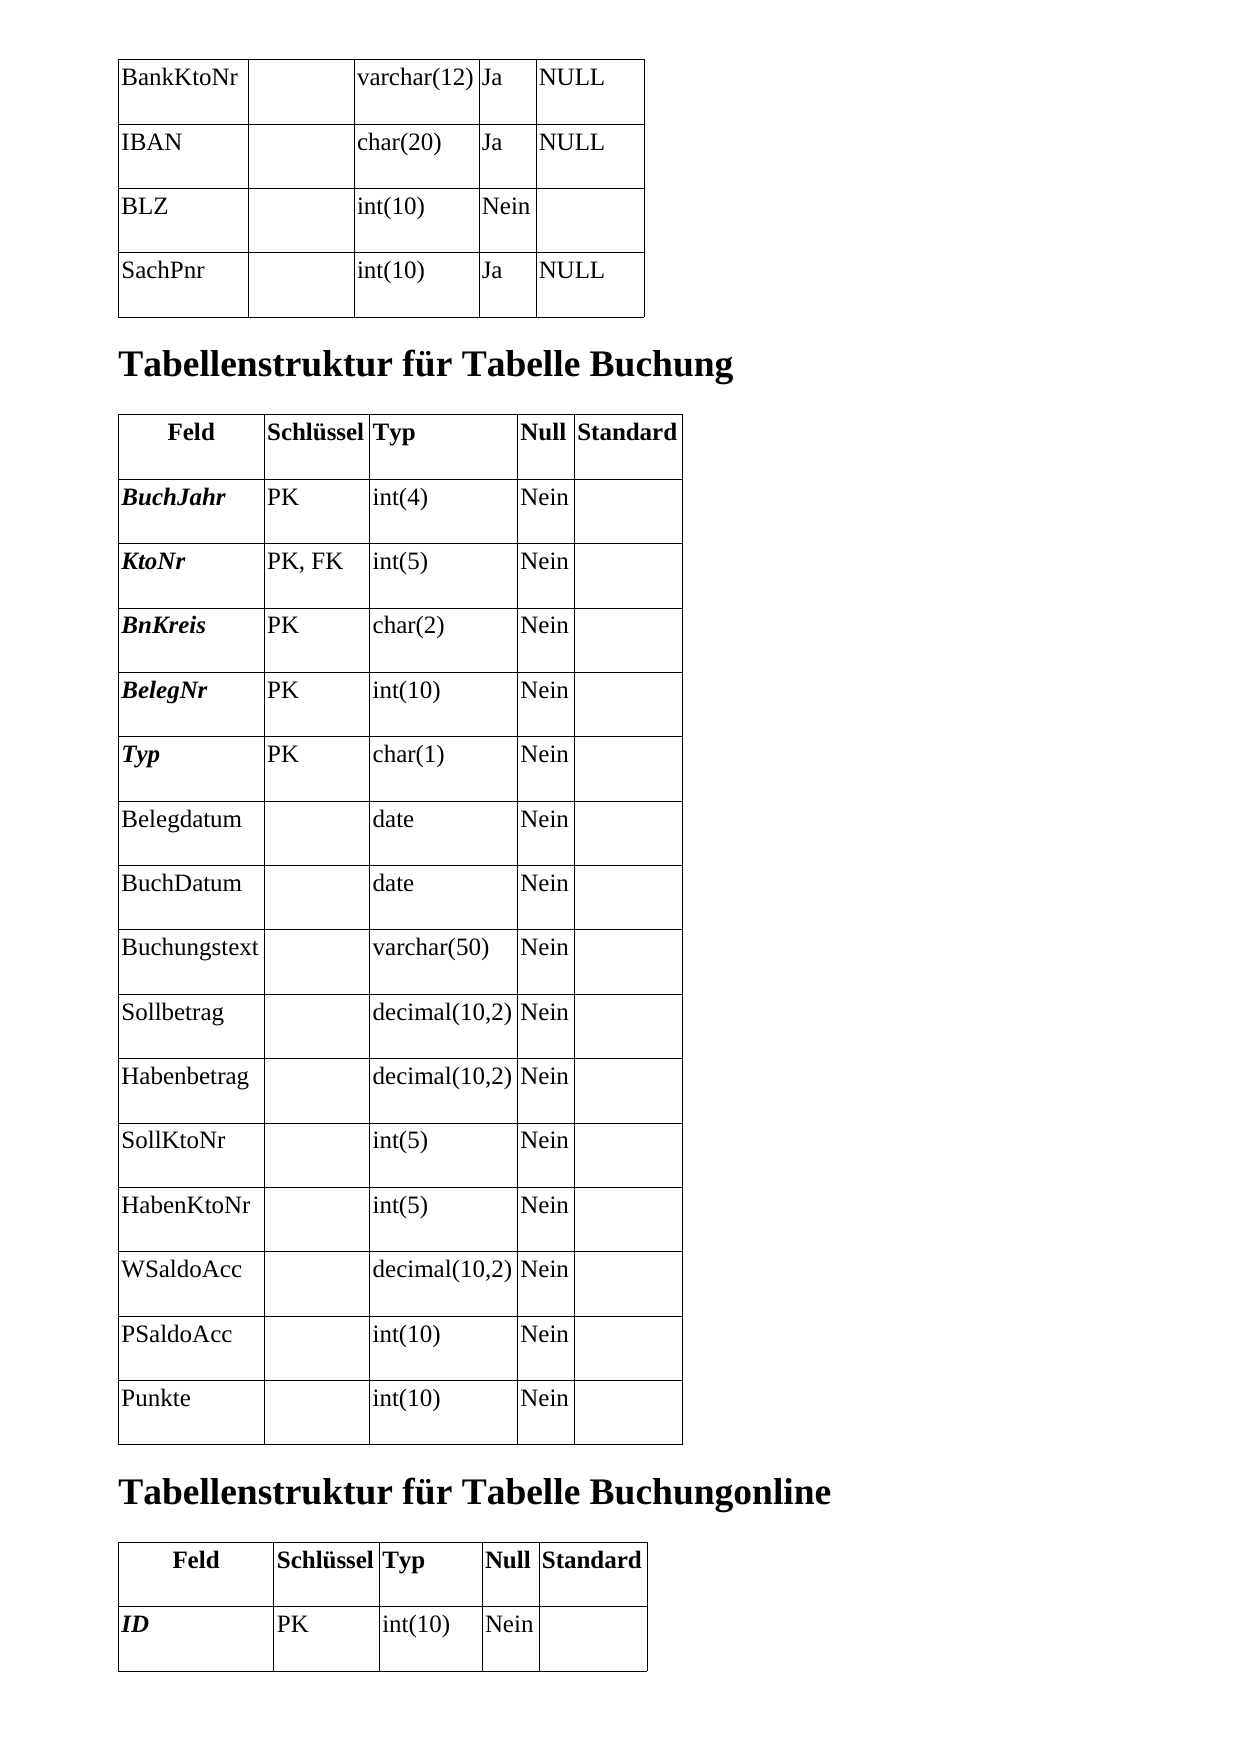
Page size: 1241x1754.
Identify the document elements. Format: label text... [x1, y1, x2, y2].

table_cell PSaldoAcc [119, 1317, 264, 1380]
table_cell [265, 930, 369, 994]
table_cell Typ [119, 737, 264, 801]
table_cell [537, 189, 644, 252]
table_cell int(10) [355, 189, 479, 252]
table_header Typ [380, 1543, 482, 1606]
table_cell Nein [518, 609, 574, 672]
table_cell int(10) [355, 253, 479, 317]
table_cell [575, 673, 682, 736]
table_cell [575, 802, 682, 865]
table_cell [575, 1124, 682, 1187]
table_cell [265, 802, 369, 865]
table_cell decimal(10,2) [370, 1059, 517, 1122]
table_header Null [518, 415, 574, 479]
table_header Schlüssel [274, 1543, 379, 1606]
table_cell int(5) [370, 544, 517, 607]
table_cell KtoNr [119, 544, 264, 607]
table_cell SollKtoNr [119, 1124, 264, 1187]
table_cell PK [265, 737, 369, 801]
subtitle Tabellenstruktur für Tabelle Buchung [118, 342, 1181, 385]
table_cell HabenKtoNr [119, 1188, 264, 1251]
table_cell [265, 1124, 369, 1187]
table_cell PK [265, 673, 369, 736]
table_cell Nein [518, 480, 574, 543]
table_cell varchar(12) [355, 60, 479, 123]
table_cell int(10) [380, 1607, 482, 1671]
table_cell Belegdatum [119, 802, 264, 865]
table_cell Nein [518, 1188, 574, 1251]
table_cell [575, 995, 682, 1058]
table_cell PK [274, 1607, 379, 1671]
table_cell [265, 866, 369, 929]
table_cell [575, 544, 682, 607]
table_cell char(2) [370, 609, 517, 672]
table_header Standard [540, 1543, 647, 1606]
table_cell Nein [518, 866, 574, 929]
table_cell varchar(50) [370, 930, 517, 994]
table_cell [265, 1252, 369, 1316]
table_cell decimal(10,2) [370, 1252, 517, 1316]
table_cell Nein [518, 1124, 574, 1187]
table_cell PK, FK [265, 544, 369, 607]
table_cell Nein [518, 1381, 574, 1444]
table_cell [575, 737, 682, 801]
table_cell Nein [518, 737, 574, 801]
table_cell Punkte [119, 1381, 264, 1444]
table_cell [265, 1188, 369, 1251]
table_header Standard [575, 415, 682, 479]
table_cell BuchDatum [119, 866, 264, 929]
table_cell [249, 189, 354, 252]
table_cell [575, 866, 682, 929]
table_cell [265, 995, 369, 1058]
table_cell int(10) [370, 1381, 517, 1444]
table_cell char(20) [355, 125, 479, 188]
table_cell int(4) [370, 480, 517, 543]
table_header Feld [119, 415, 264, 479]
table_cell BnKreis [119, 609, 264, 672]
table_cell NULL [537, 125, 644, 188]
table_cell BLZ [119, 189, 248, 252]
table_cell PK [265, 609, 369, 672]
table_cell int(10) [370, 673, 517, 736]
table_cell BuchJahr [119, 480, 264, 543]
table_cell [249, 253, 354, 317]
table_cell [265, 1059, 369, 1122]
table_cell Nein [518, 930, 574, 994]
table_cell Nein [480, 189, 536, 252]
table_header Typ [370, 415, 517, 479]
table_cell Sollbetrag [119, 995, 264, 1058]
table_cell Ja [480, 125, 536, 188]
table_cell [575, 1317, 682, 1380]
table_cell BelegNr [119, 673, 264, 736]
table_cell Ja [480, 60, 536, 123]
table_cell decimal(10,2) [370, 995, 517, 1058]
table_cell Ja [480, 253, 536, 317]
table_cell int(10) [370, 1317, 517, 1380]
table_cell [575, 1381, 682, 1444]
table_cell Nein [518, 802, 574, 865]
table_cell [540, 1607, 647, 1671]
table_cell [575, 1252, 682, 1316]
table_header Schlüssel [265, 415, 369, 479]
table_cell ID [119, 1607, 273, 1671]
table_header Null [483, 1543, 539, 1606]
table_cell Nein [518, 1317, 574, 1380]
table_cell Nein [518, 995, 574, 1058]
table_cell [575, 609, 682, 672]
table_cell date [370, 866, 517, 929]
table_cell date [370, 802, 517, 865]
table_cell [575, 480, 682, 543]
table_cell [575, 930, 682, 994]
table_cell Buchungstext [119, 930, 264, 994]
table_cell Nein [483, 1607, 539, 1671]
table_cell SachPnr [119, 253, 248, 317]
table_cell [575, 1059, 682, 1122]
table_cell PK [265, 480, 369, 543]
table_cell BankKtoNr [119, 60, 248, 123]
table_cell IBAN [119, 125, 248, 188]
subtitle Tabellenstruktur für Tabelle Buchungonline [118, 1469, 1181, 1512]
table_cell [249, 125, 354, 188]
table_cell [575, 1188, 682, 1251]
table_cell Habenbetrag [119, 1059, 264, 1122]
table_cell Nein [518, 1059, 574, 1122]
table_cell [265, 1317, 369, 1380]
table_cell char(1) [370, 737, 517, 801]
table_cell [265, 1381, 369, 1444]
table_header Feld [119, 1543, 273, 1606]
table_cell NULL [537, 253, 644, 317]
table_cell Nein [518, 1252, 574, 1316]
table_cell Nein [518, 673, 574, 736]
table_cell [249, 60, 354, 123]
table_cell Nein [518, 544, 574, 607]
table_cell WSaldoAcc [119, 1252, 264, 1316]
table_cell int(5) [370, 1188, 517, 1251]
table_cell int(5) [370, 1124, 517, 1187]
table_cell NULL [537, 60, 644, 123]
